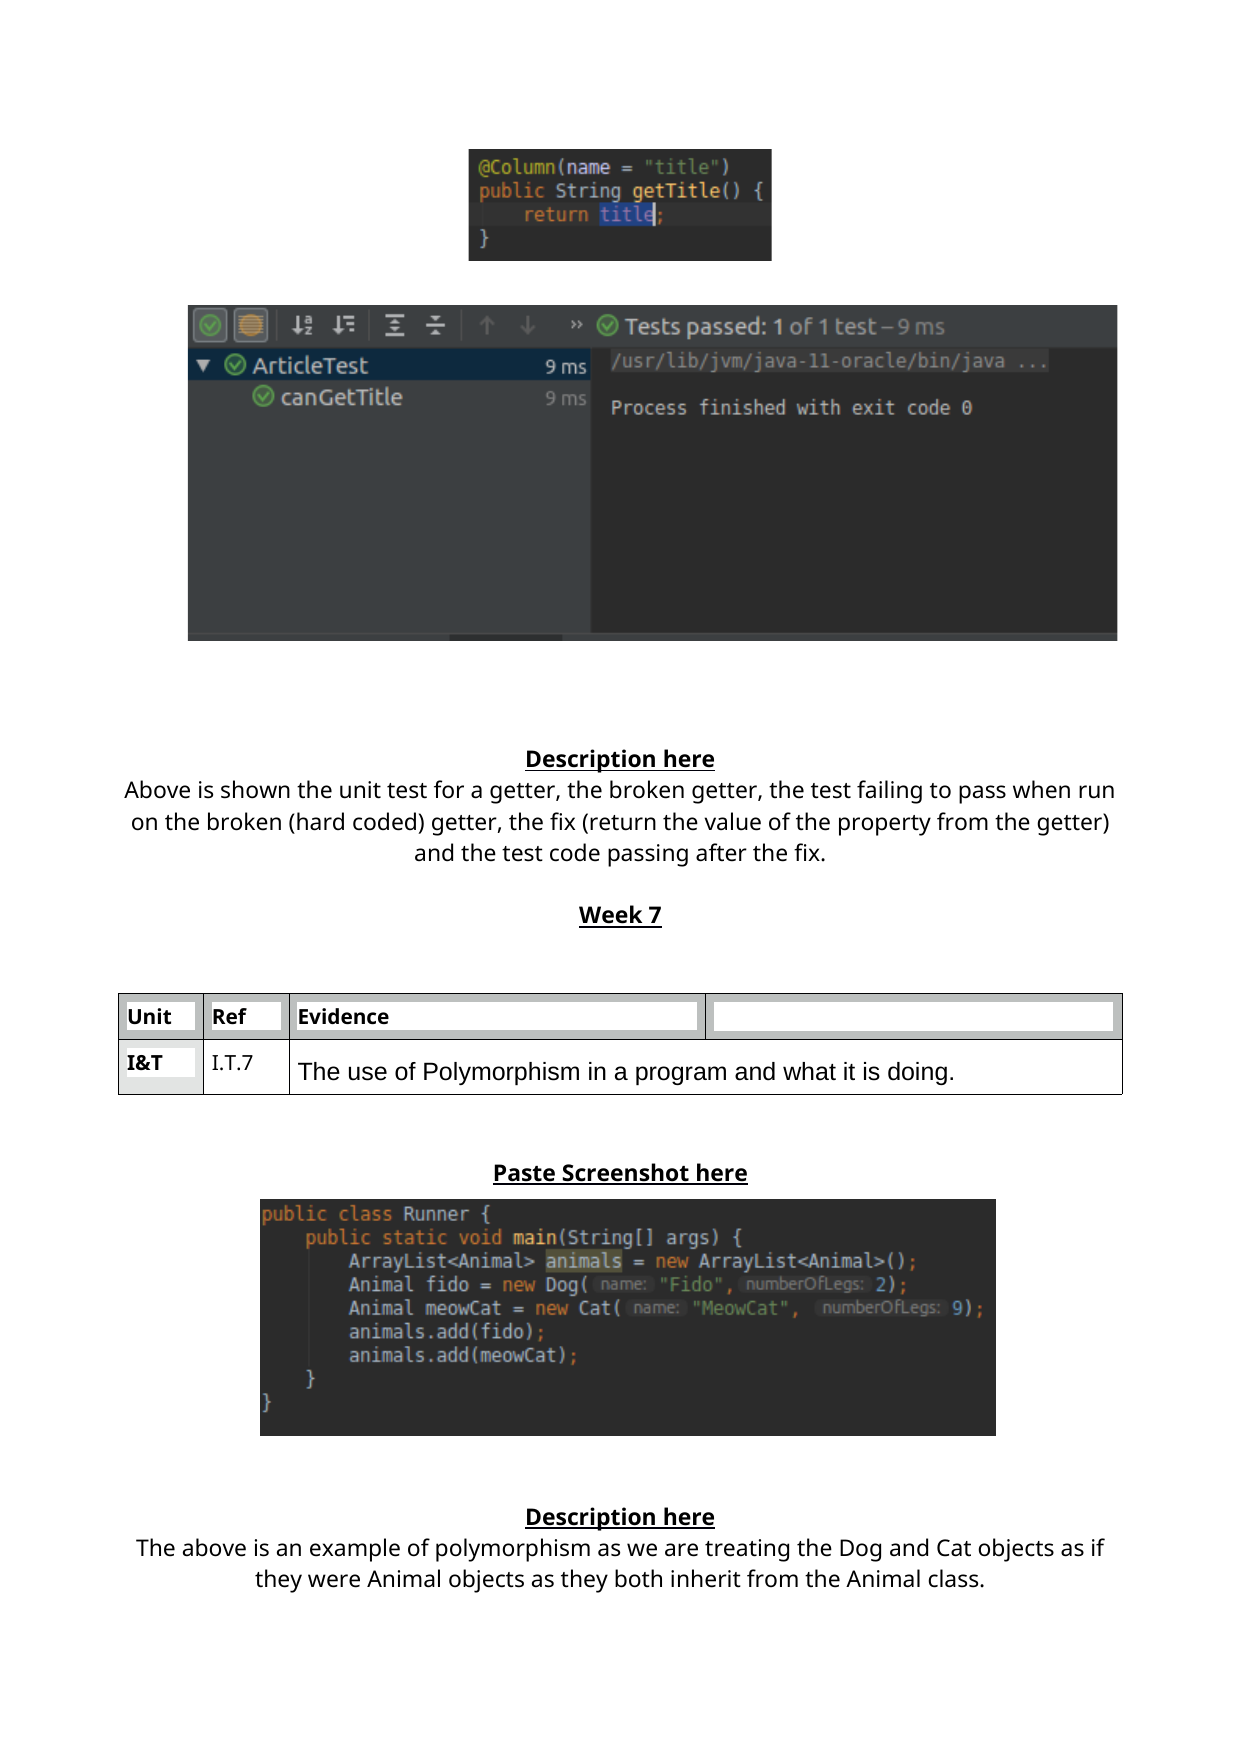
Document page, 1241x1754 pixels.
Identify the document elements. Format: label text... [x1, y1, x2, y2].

text Paste Screenshot here [118, 1157, 1122, 1188]
text Description here [118, 1501, 1122, 1532]
table_cell I&T [119, 1040, 203, 1094]
text Week 7 [118, 899, 1122, 931]
text The above is an example of polymorphism as we are treating the Dog and Cat objects as if they were Animal objects as they both inherit from the Animal class. [118, 1532, 1122, 1594]
table_cell The use of Polymorphism in a program and what it is doing. [290, 1040, 1122, 1094]
picture [468, 149, 772, 261]
text Description here [118, 743, 1122, 774]
table_header Ref [204, 994, 289, 1039]
table_header Unit [119, 994, 203, 1039]
picture [260, 1199, 996, 1436]
table_header [706, 994, 1122, 1039]
text Above is shown the unit test for a getter, the broken getter, the test failing to pass when run on the broken (hard coded) getter, the fix (return the value of the property from the getter) and the test code passing after the fix. [118, 774, 1122, 868]
table_cell I.T.7 [204, 1040, 289, 1094]
table_header Evidence [290, 994, 705, 1039]
picture [187, 305, 1118, 641]
